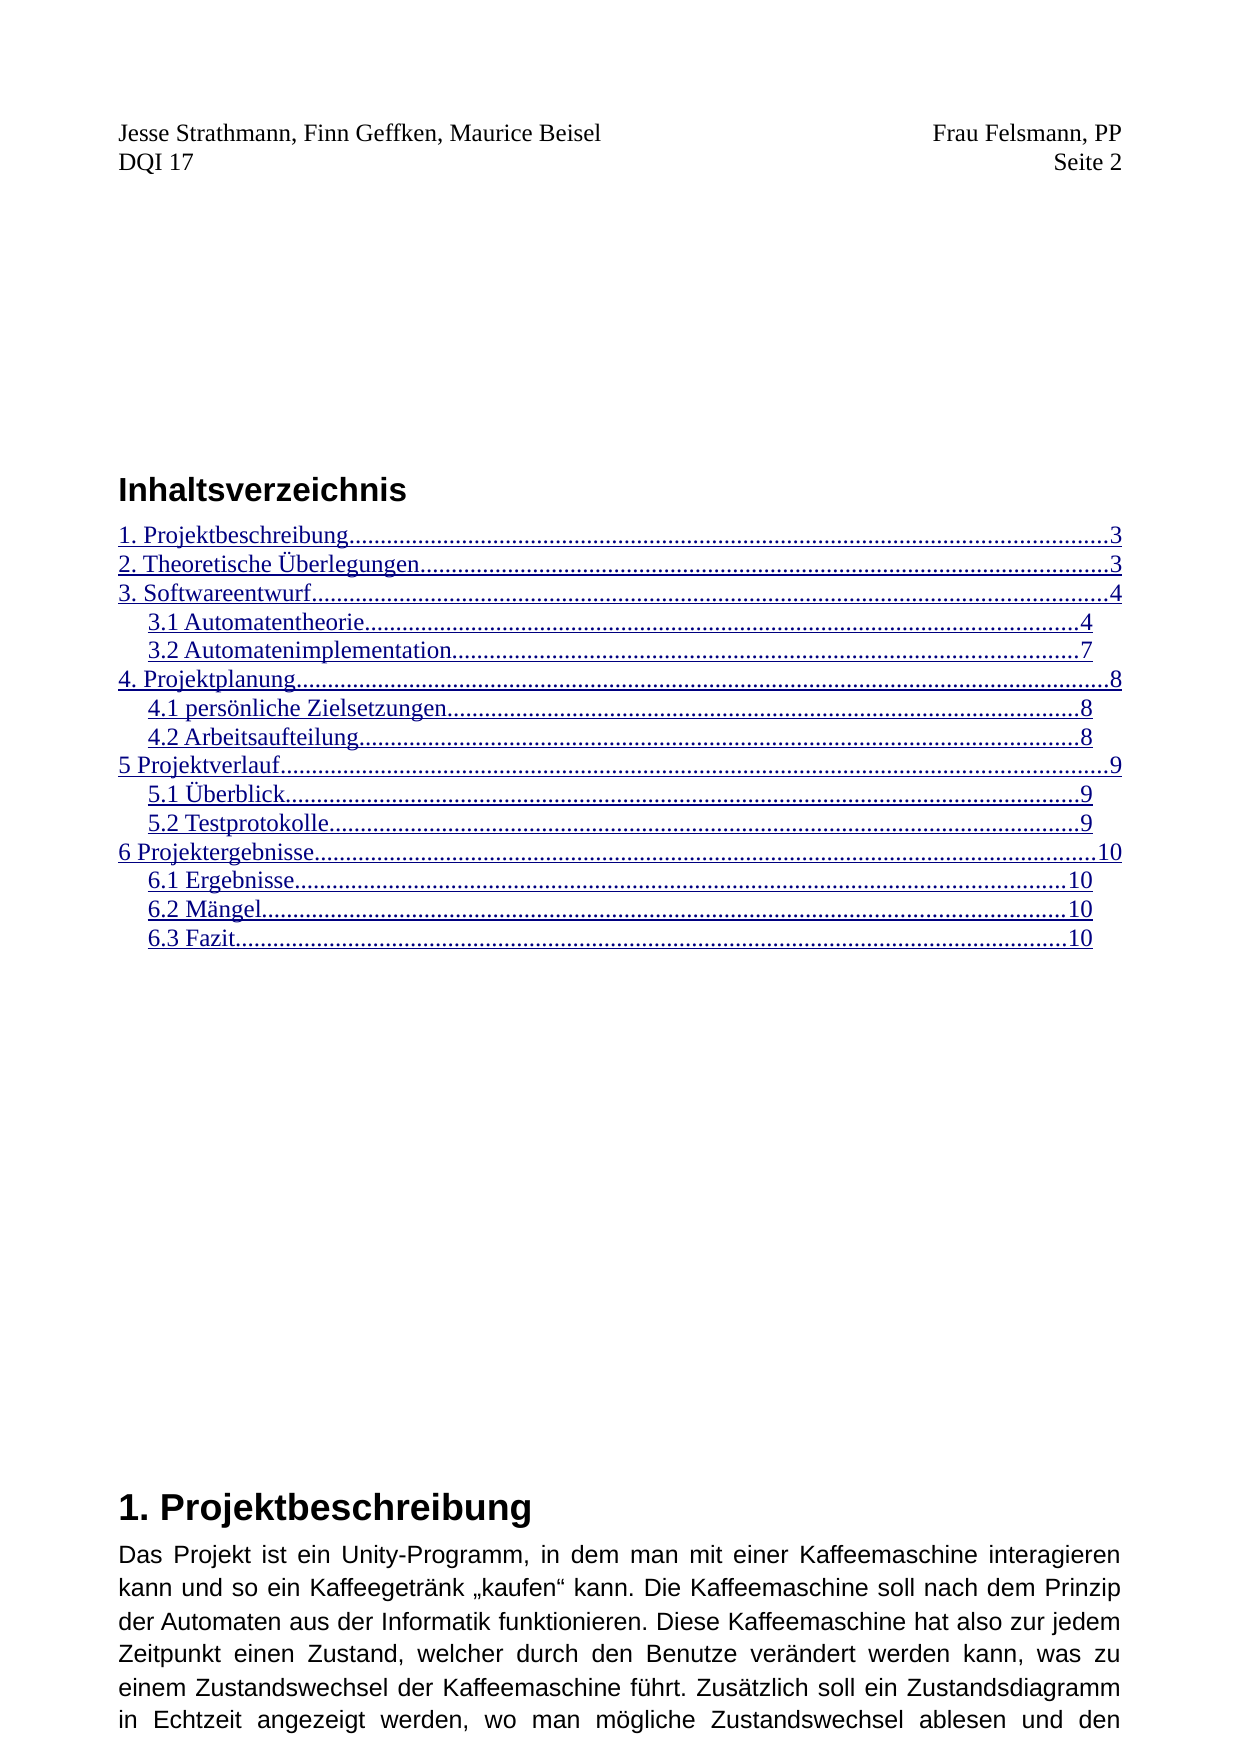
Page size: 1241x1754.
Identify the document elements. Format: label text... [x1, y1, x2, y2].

text 6.2 Mängel 10 [148, 894, 1122, 923]
text 5.2 Testprotokolle 9 [148, 808, 1122, 837]
text 6.1 Ergebnisse 10 [148, 866, 1122, 894]
text 5 Projektverlauf 9 [118, 751, 1122, 776]
text 6.3 Fazit 10 [148, 923, 1122, 952]
text 2. Theoretische Überlegungen 3 [118, 549, 1122, 574]
text 6 Projektergebnisse 10 [118, 837, 1122, 862]
subtitle 1. Projektbeschreibung [118, 1485, 1122, 1528]
text Das Projekt ist ein Unity-Programm, in dem man mit einer Kaffeemaschine interagieren kann und so ein Kaffeegetränk „kaufen“ kann. Die Kaffeemaschine soll nach dem Prinzip der Automaten aus der Informatik funktionieren. Diese Kaffeemaschine hat also zur jedem Zeitpunkt einen Zustand, welcher durch den Benutze verändert werden kann, was zu einem Zustandswechsel der Kaffeemaschine führt. Zusätzlich soll ein Zustandsdiagramm in Echtzeit angezeigt werden, wo man mögliche Zustandswechsel ablesen und den [118, 1540, 1122, 1734]
text 1. Projektbeschreibung 3 [118, 521, 1122, 546]
text 4.2 Arbeitsaufteilung 8 [148, 722, 1122, 751]
text 5.1 Überblick 9 [148, 779, 1122, 808]
text 4. Projektplanung 8 [118, 664, 1122, 689]
text Inhaltsverzeichnis [118, 470, 1122, 508]
text 3.1 Automatentheorie 4 [148, 607, 1122, 636]
text 4.1 persönliche Zielsetzungen 8 [148, 693, 1122, 722]
text 3.2 Automatenimplementation 7 [148, 636, 1122, 664]
text 3. Softwareentwurf 4 [118, 578, 1122, 603]
